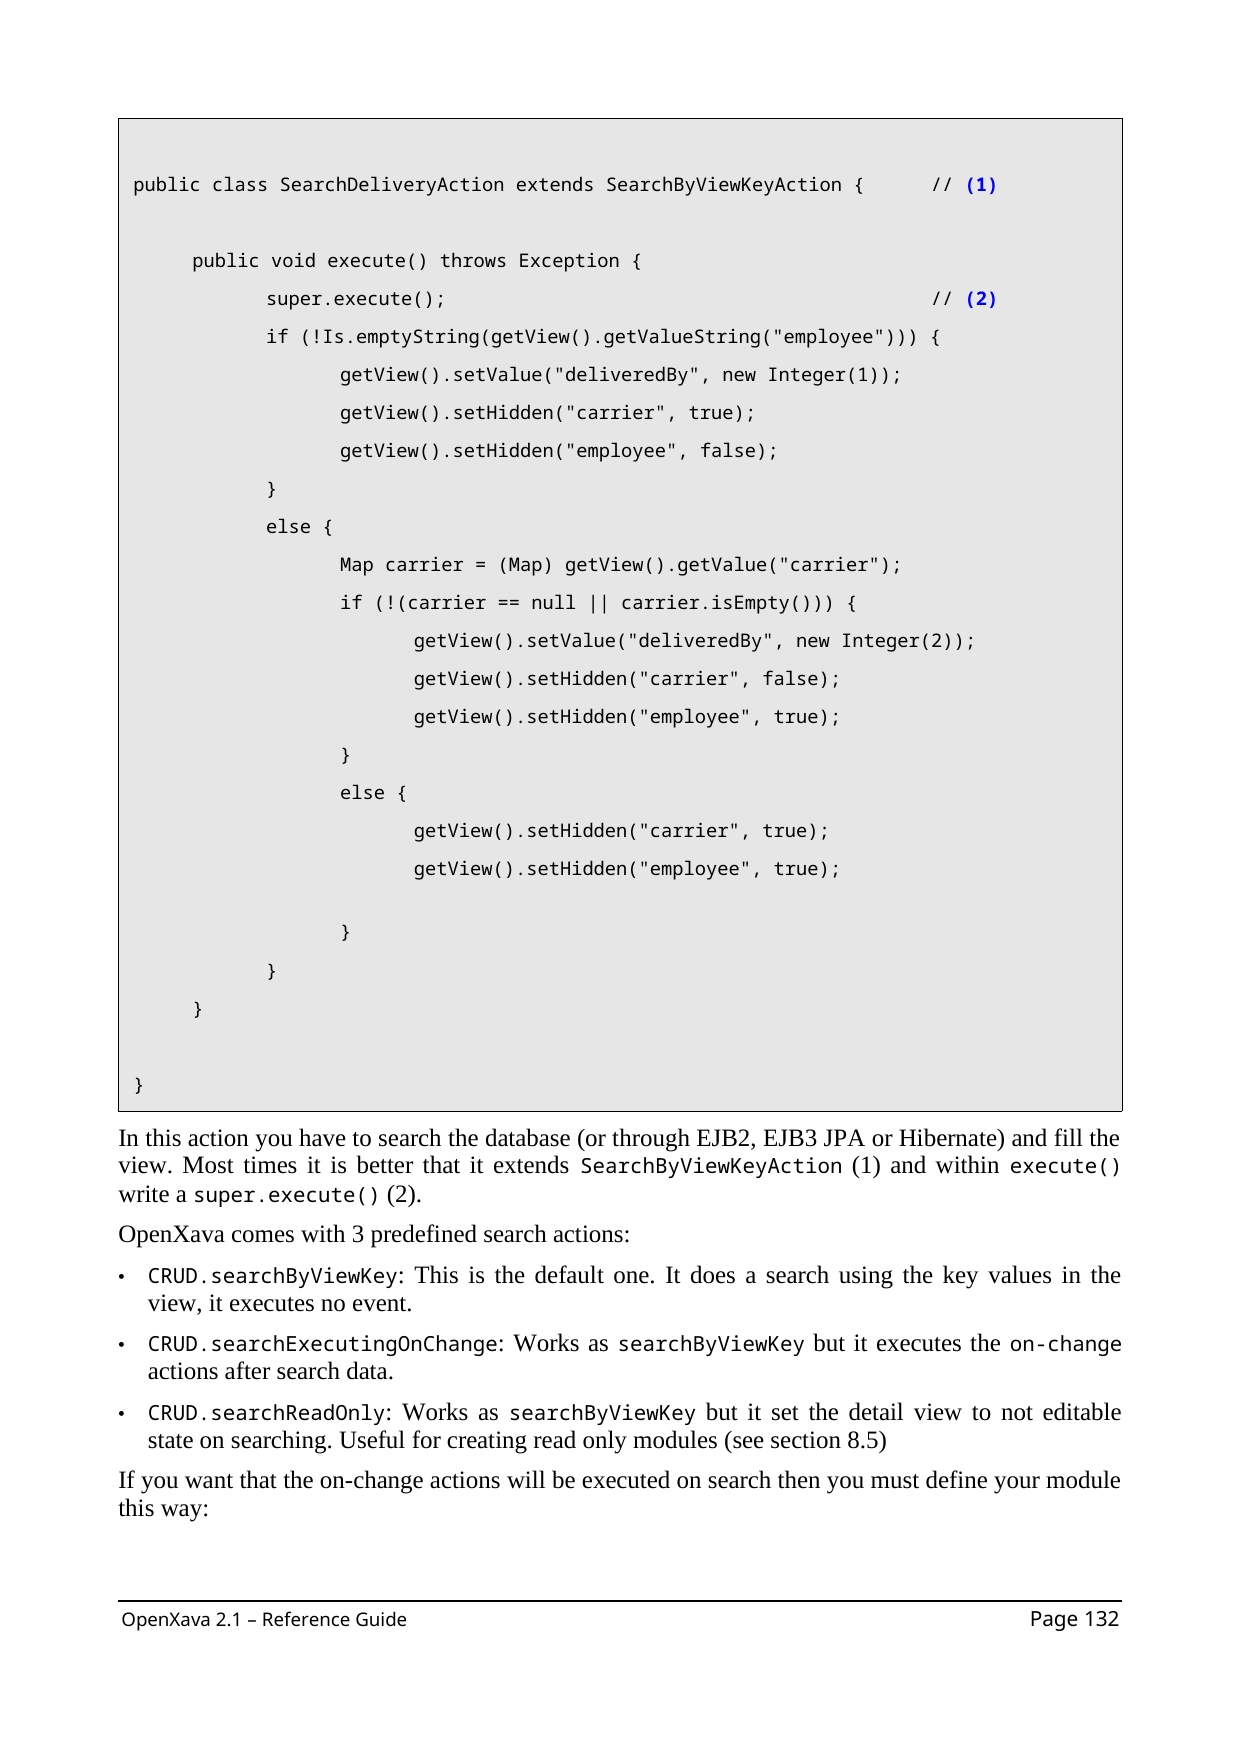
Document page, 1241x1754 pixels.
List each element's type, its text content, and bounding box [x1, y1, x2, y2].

text super.execute(); // (2) [119, 270, 1122, 308]
text else { [119, 498, 1122, 536]
text } [119, 726, 1122, 764]
text In this action you have to search the database (or through EJB2, EJB3 JPA or Hibernate) and fill the view. Most times it is better that it extends SearchByViewKeyAction (1) and within execute() write a super.execute() (2). [118, 1124, 1122, 1208]
text } [119, 1056, 1122, 1111]
text OpenXava comes with 3 predefined search actions: [118, 1221, 1122, 1248]
text if (!Is.emptyString(getView().getValueString("employee"))) { [119, 308, 1122, 346]
text getView().setValue("deliveredBy", new Integer(1)); [119, 346, 1122, 384]
text } [119, 904, 1122, 942]
list CRUD.searchByViewKey: This is the default one. It does a search using the key values in the view, it executes no event. [118, 1261, 1122, 1317]
list CRUD.searchExecutingOnChange: Works as searchByViewKey but it executes the on-change actions after search data. [118, 1329, 1122, 1385]
text getView().setHidden("carrier", false); [119, 650, 1122, 688]
text getView().setHidden("employee", false); [119, 422, 1122, 460]
text If you want that the on-change actions will be executed on search then you must define your module this way: [118, 1466, 1122, 1522]
text } [119, 942, 1122, 980]
text else { [119, 764, 1122, 802]
text getView().setHidden("carrier", true); [119, 384, 1122, 422]
text public class SearchDeliveryAction extends SearchByViewKeyAction { // (1) [119, 156, 1122, 194]
text getView().setHidden("carrier", true); [119, 802, 1122, 841]
list CRUD.searchReadOnly: Works as searchByViewKey but it set the detail view to not editable state on searching. Useful for creating read only modules (see section 8.5) [118, 1398, 1122, 1454]
text } [119, 460, 1122, 498]
text public void execute() throws Exception { [119, 232, 1122, 270]
text } [119, 980, 1122, 1018]
text getView().setValue("deliveredBy", new Integer(2)); [119, 612, 1122, 650]
text Map carrier = (Map) getView().getValue("carrier"); [119, 536, 1122, 574]
text getView().setHidden("employee", true); [119, 841, 1122, 904]
text if (!(carrier == null || carrier.isEmpty())) { [119, 574, 1122, 612]
text getView().setHidden("employee", true); [119, 688, 1122, 726]
